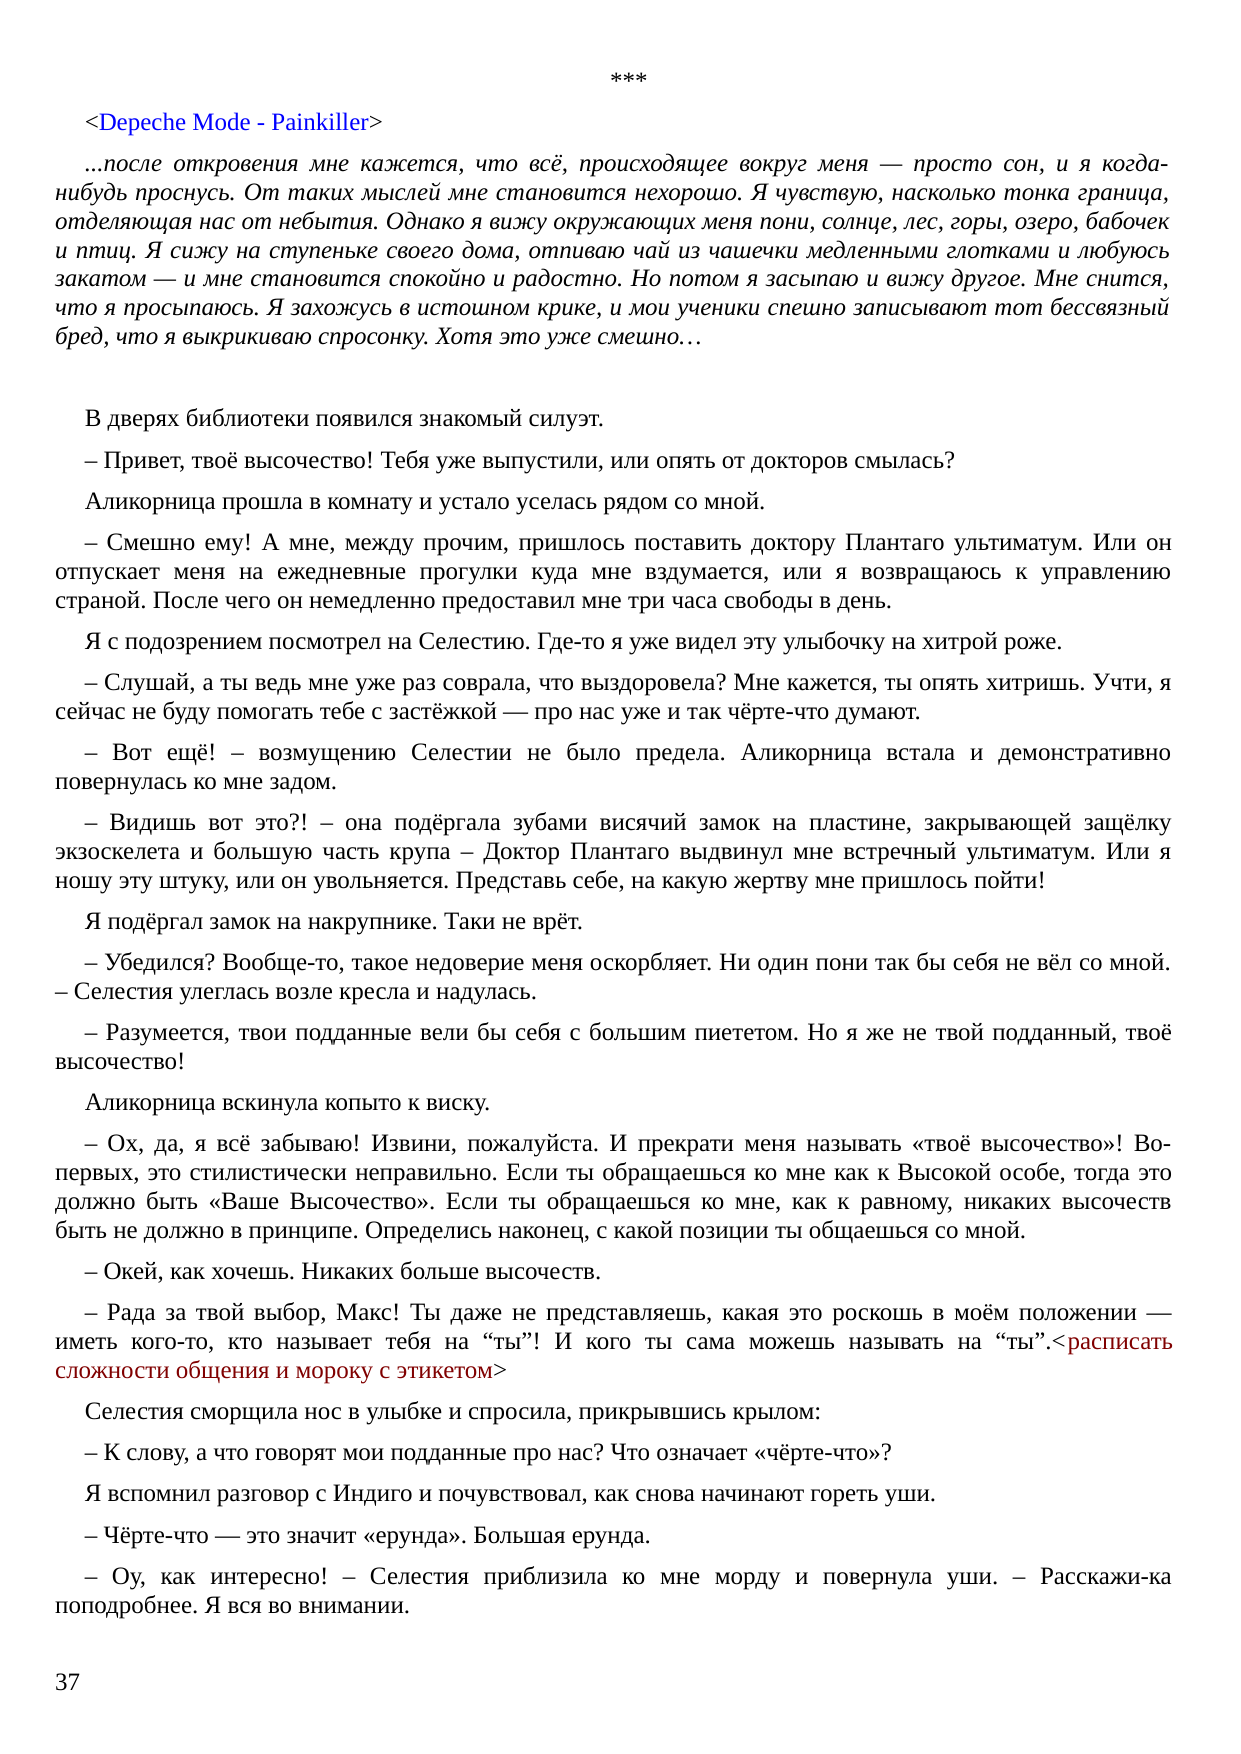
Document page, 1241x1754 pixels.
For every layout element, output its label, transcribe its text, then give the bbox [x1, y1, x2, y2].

text *** [55, 66, 1173, 95]
text <Depeche Mode - Painkiller> [55, 107, 1173, 136]
text – Убедился? Вообще-то, такое недоверие меня оскорбляет. Ни один пони так бы себя не вёл со мной. – Селестия улеглась возле кресла и надулась. [55, 947, 1173, 1005]
text – Ох, да, я всё забываю! Извини, пожалуйста. И прекрати меня называть «твоё высочество»! Во-первых, это стилистически неправильно. Если ты обращаешься ко мне как к Высокой особе, тогда это должно быть «Ваше Высочество». Если ты обращаешься ко мне, как к равному, никаких высочеств быть не должно в принципе. Определись наконец, с какой позиции ты общаешься со мной. [55, 1128, 1173, 1243]
text Аликорница вскинула копыто к виску. [55, 1087, 1173, 1116]
text В дверях библиотеки появился знакомый силуэт. [55, 403, 1173, 432]
text – Cмешно ему! А мне, между прочим, пришлось поставить доктору Плантаго ультиматум. Или он отпускает меня на ежедневные прогулки куда мне вздумается, или я возвращаюсь к управлению страной. После чего он немедленно предоставил мне три часа свободы в день. [55, 527, 1173, 613]
text Аликорница прошла в комнату и устало уселась рядом со мной. [55, 486, 1173, 515]
text – Видишь вот это?! – она подёргала зубами висячий замок на пластине, закрывающей защёлку экзоскелета и большую часть крупа – Доктор Плантаго выдвинул мне встречный ультиматум. Или я ношу эту штуку, или он увольняется. Представь себе, на какую жертву мне пришлось пойти! [55, 807, 1173, 893]
text ...после откровения мне кажется, что всё, происходящее вокруг меня — просто сон, и я когда-нибудь проснусь. От таких мыслей мне становится нехорошо. Я чувствую, насколько тонка граница, отделяющая нас от небытия. Однако я вижу окружающих меня пони, солнце, лес, горы, озеро, бабочек и птиц. Я сижу на ступеньке своего дома, отпиваю чай из чашечки медленными глотками и любуюсь закатом — и мне становится спокойно и радостно. Но потом я засыпаю и вижу другое. Мне снится, что я просыпаюсь. Я захожусь в истошном крике, и мои ученики спешно записывают тот бессвязный бред, что я выкрикиваю спросонку. Хотя это уже смешно… [55, 148, 1173, 350]
text – Вот ещё! – возмущению Селестии не было предела. Аликорница встала и демонстративно повернулась ко мне задом. [55, 737, 1173, 795]
text Я с подозрением посмотрел на Селестию. Где-то я уже видел эту улыбочку на хитрой роже. [55, 626, 1173, 655]
text – Окей, как хочешь. Никаких больше высочеств. [55, 1256, 1173, 1285]
text – Разумеется, твои подданные вели бы себя с большим пиететом. Но я же не твой подданный, твоё высочество! [55, 1017, 1173, 1075]
text – Рада за твой выбор, Макс! Ты даже не представляешь, какая это роскошь в моём положении — иметь кого-то, кто называет тебя на “ты”! И кого ты сама можешь называть на “ты”.<расписать сложности общения и мороку с этикетом> [55, 1297, 1173, 1383]
text – К слову, а что говорят мои подданные про нас? Что означает «чёрте-что»? [55, 1437, 1173, 1466]
text Я вспомнил разговор с Индиго и почувствовал, как снова начинают гореть уши. [55, 1478, 1173, 1507]
text Я подёргал замок на накрупнике. Таки не врёт. [55, 906, 1173, 935]
text – Чёрте-что — это значит «ерунда». Большая ерунда. [55, 1520, 1173, 1548]
text Селестия сморщила нос в улыбке и спросила, прикрывшись крылом: [55, 1396, 1173, 1425]
text – Оу, как интересно! – Селестия приблизила ко мне морду и повернула уши. – Расскажи-ка поподробнее. Я вся во внимании. [55, 1561, 1173, 1618]
text – Привет, твоё высочество! Тебя уже выпустили, или опять от докторов смылась? [55, 445, 1173, 473]
text – Слушай, а ты ведь мне уже раз соврала, что выздоровела? Мне кажется, ты опять хитришь. Учти, я сейчас не буду помогать тебе с застёжкой — про нас уже и так чёрте-что думают. [55, 667, 1173, 725]
